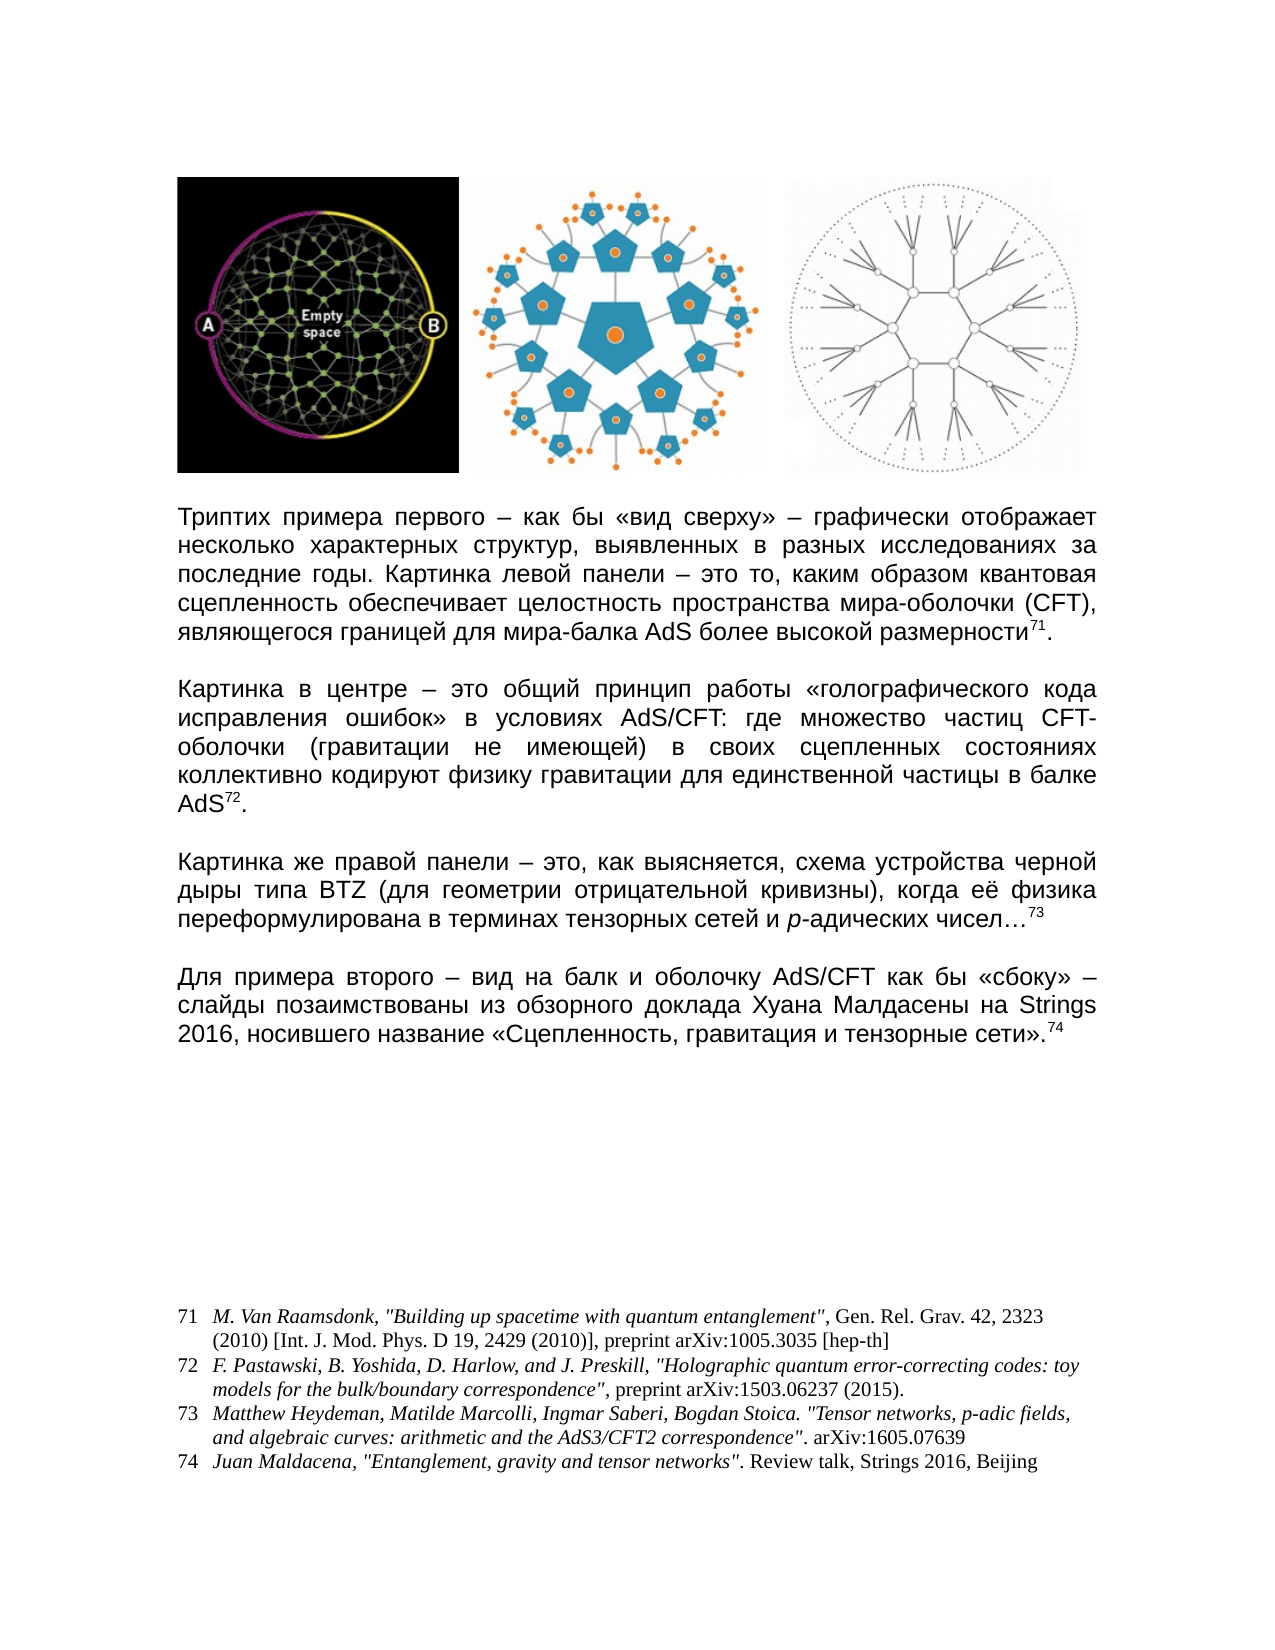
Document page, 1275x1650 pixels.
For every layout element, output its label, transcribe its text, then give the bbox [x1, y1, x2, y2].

text Matthew Heydeman, Matilde Marcolli, Ingmar Saberi, Bogdan Stoica. "Tensor networks, p-adic fields, and algebraic curves: arithmetic and the AdS3/CFT2 correspondence". arXiv:1605.07639 [177, 1401, 1098, 1449]
text Для примера второго – вид на балк и оболочку AdS/CFT как бы «сбоку» – слайды позаимствованы из обзорного доклада Хуана Малдасены на Strings 2016, носившего название «Сцепленность, гравитация и тензорные сети». [177, 962, 1098, 1048]
text Juan Maldacena, "Entanglement, gravity and tensor networks". Review talk, Strings 2016, Beijing [177, 1449, 1098, 1473]
text M. Van Raamsdonk, "Building up spacetime with quantum entanglement", Gen. Rel. Grav. 42, 2323 (2010) [Int. J. Mod. Phys. D 19, 2429 (2010)], preprint arXiv:1005.3035 [hep-th] [177, 1304, 1098, 1352]
text Картинка в центре – это общий принцип работы «голографического кода исправления ошибок» в условиях AdS/CFT: где множество частиц CFT-оболочки (гравитации не имеющей) в своих сцепленных состояниях коллективно кодируют физику гравитации для единственной частицы в балке AdS. [177, 674, 1098, 818]
text Триптих примера первого – как бы «вид сверху» – графически отображает несколько характерных структур, выявленных в разных исследованиях за последние годы. Картинка левой панели – это то, каким образом квантовая сцепленность обеспечивает целостность пространства мира-оболочки (CFT), являющегося границей для мира-балка AdS более высокой размерности. [177, 502, 1098, 645]
text Картинка же правой панели – это, как выясняется, схема устройства черной дыры типа BTZ (для геометрии отрицательной кривизны), когда её физика переформулирована в терминах тензорных сетей и p-адических чисел… [177, 847, 1098, 933]
picture [177, 177, 1098, 473]
text F. Pastawski, B. Yoshida, D. Harlow, and J. Preskill, "Holographic quantum error-correcting codes: toy models for the bulk/boundary correspondence", preprint arXiv:1503.06237 (2015). [177, 1352, 1098, 1401]
